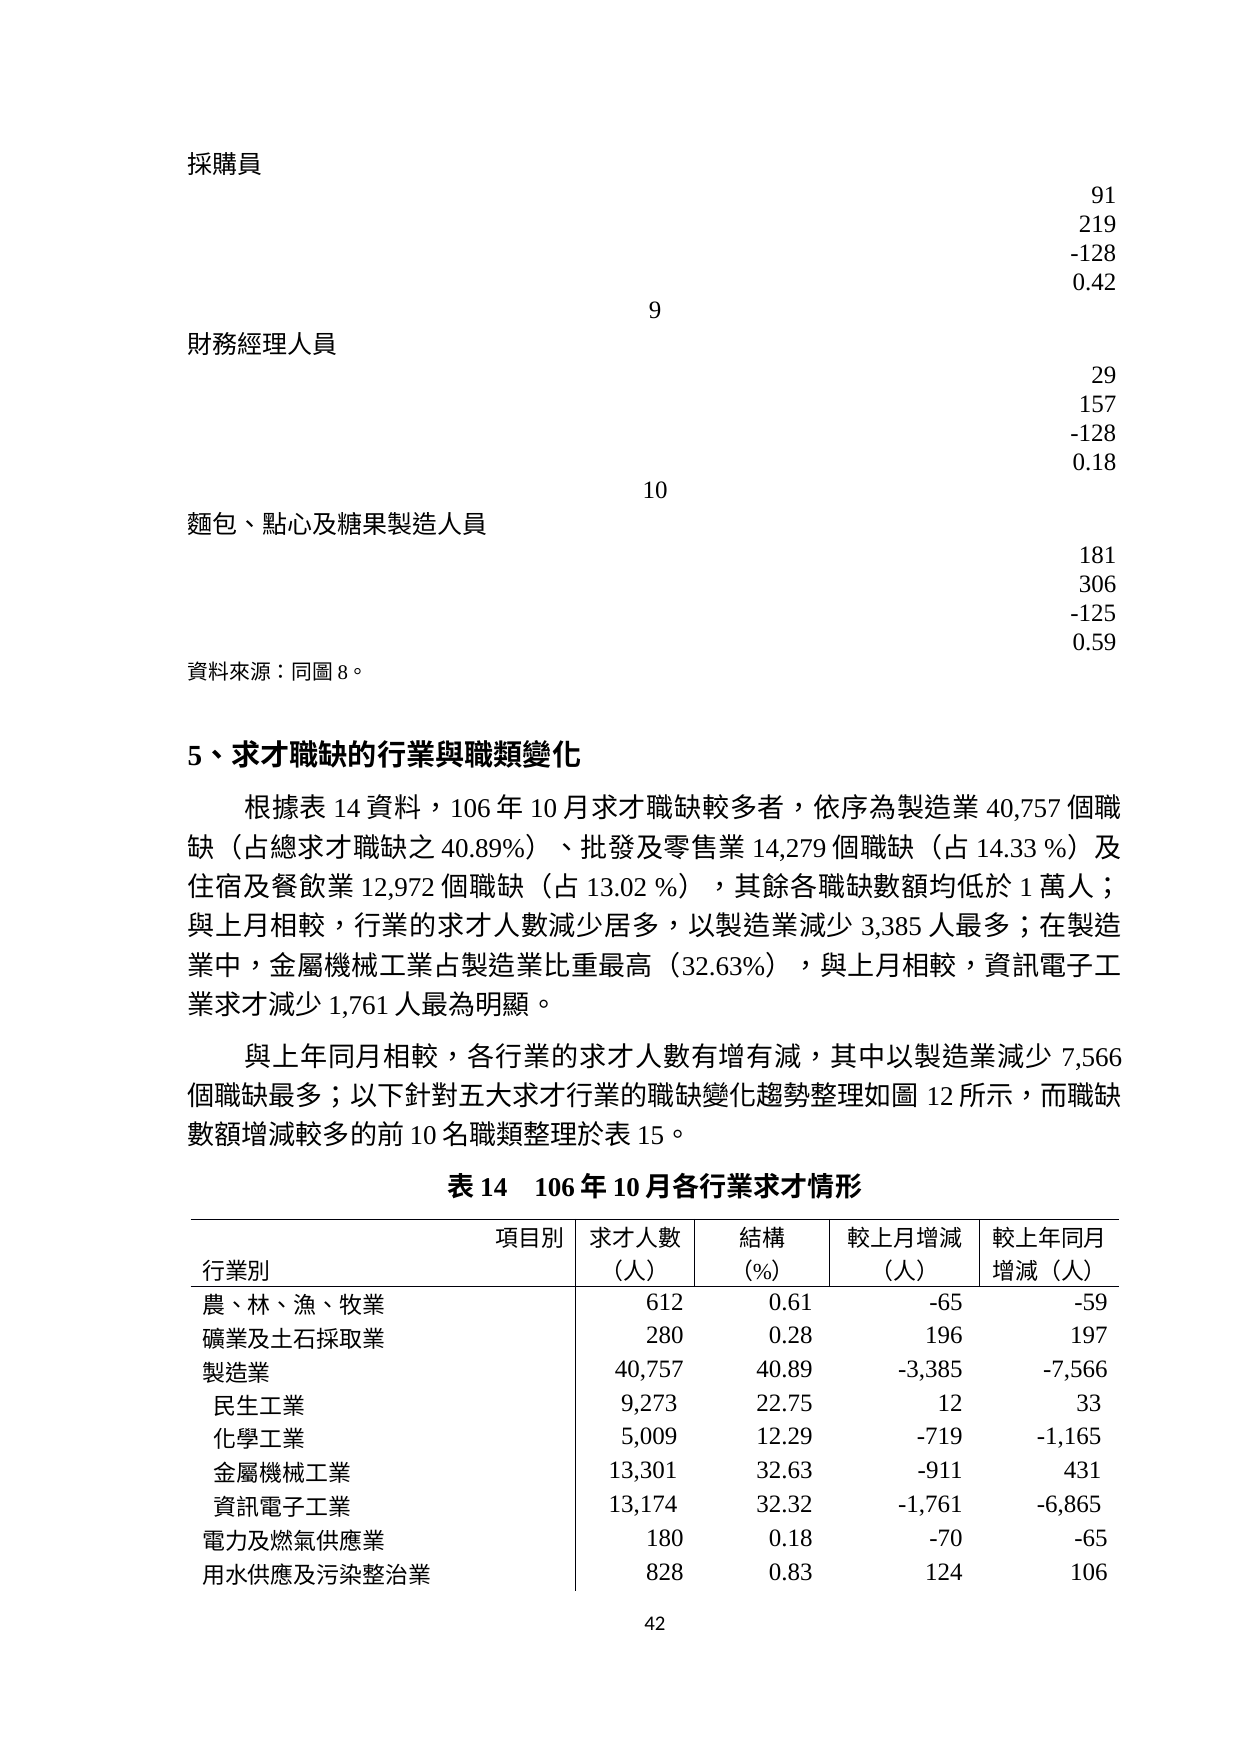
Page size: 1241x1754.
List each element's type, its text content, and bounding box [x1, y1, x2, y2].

table_cell 106 [980, 1557, 1119, 1591]
table_cell -1,165 [980, 1421, 1119, 1455]
text 181 [187, 540, 1122, 569]
table_cell 32.32 [695, 1489, 830, 1523]
table_cell -65 [830, 1287, 980, 1320]
table_cell 12.29 [695, 1421, 830, 1455]
text 0.59 [187, 627, 1122, 655]
table_cell 180 [576, 1523, 694, 1557]
table_cell -65 [980, 1523, 1119, 1557]
text 與上年同月相較，各行業的求才人數有增有減，其中以製造業減少7,566個職缺最多；以下針對五大求才行業的職缺變化趨勢整理如圖12所示，而職缺數額增減較多的前10名職類整理於表15。 [187, 1034, 1122, 1152]
table_cell 13,301 [576, 1455, 694, 1489]
text 表14 106年10月各行業求才情形 [187, 1165, 1122, 1204]
text 5、求才職缺的行業與職類變化 [187, 732, 1122, 774]
text 0.42 [187, 267, 1122, 295]
table_cell 22.75 [695, 1388, 830, 1421]
table_header 求才人數 （人） [576, 1220, 694, 1286]
text -128 [187, 418, 1122, 447]
table_header 較上年同月增減（人） [980, 1220, 1119, 1286]
table_cell 0.18 [695, 1523, 830, 1557]
table_cell 農、林、漁、牧業 [191, 1287, 575, 1320]
table_cell -3,385 [830, 1355, 980, 1388]
table_header 結構 （%） [695, 1220, 829, 1286]
table_cell 製造業 [191, 1355, 575, 1388]
table_cell 礦業及土石採取業 [191, 1320, 575, 1354]
table_cell 0.83 [695, 1557, 830, 1591]
table_cell -1,761 [830, 1489, 980, 1523]
table_cell -6,865 [980, 1489, 1119, 1523]
text 306 [187, 569, 1122, 598]
text 91 [187, 180, 1122, 209]
table_header 項目別 行業別 [191, 1220, 575, 1286]
table_cell 電力及燃氣供應業 [191, 1523, 575, 1557]
text 財務經理人員 [187, 324, 1122, 360]
table_cell 40,757 [576, 1355, 694, 1388]
text 根據表14資料，106年10月求才職缺較多者，依序為製造業40,757個職缺（占總求才職缺之40.89%）、批發及零售業14,279個職缺（占14.33 %）及住宿及餐飲業12,972個職缺（占13.02 %），其餘各職缺數額均低於1萬人；與上月相較，行業的求才人數減少居多，以製造業減少3,385人最多；在製造業中，金屬機械工業占製造業比重最高（32.63%），與上月相較，資訊電子工業求才減少1,761人最為明顯。 [187, 786, 1122, 1022]
table_cell 0.28 [695, 1320, 830, 1354]
text 0.18 [187, 447, 1122, 475]
table_cell 124 [830, 1557, 980, 1591]
table_cell 828 [576, 1557, 694, 1591]
table_cell 13,174 [576, 1489, 694, 1523]
table_cell 40.89 [695, 1355, 830, 1388]
text 157 [187, 389, 1122, 418]
table_cell -719 [830, 1421, 980, 1455]
text 資料來源：同圖8。 [187, 655, 1122, 686]
text 219 [187, 209, 1122, 238]
table_cell 12 [830, 1388, 980, 1421]
table_cell 化學工業 [191, 1421, 575, 1455]
text -128 [187, 238, 1122, 267]
table_cell 280 [576, 1320, 694, 1354]
table_cell 資訊電子工業 [191, 1489, 575, 1523]
text 9 [187, 295, 1122, 324]
table_cell 196 [830, 1320, 980, 1354]
table_cell 0.61 [695, 1287, 830, 1320]
text 採購員 [187, 144, 1122, 180]
table_cell -911 [830, 1455, 980, 1489]
table_cell -7,566 [980, 1355, 1119, 1388]
text 29 [187, 360, 1122, 389]
table_cell -70 [830, 1523, 980, 1557]
table_cell 33 [980, 1388, 1119, 1421]
table_cell 5,009 [576, 1421, 694, 1455]
table_cell 197 [980, 1320, 1119, 1354]
table_cell 612 [576, 1287, 694, 1320]
table_cell 金屬機械工業 [191, 1455, 575, 1489]
table_cell 431 [980, 1455, 1119, 1489]
table_cell 9,273 [576, 1388, 694, 1421]
text 10 [187, 475, 1122, 504]
text 麵包、點心及糖果製造人員 [187, 504, 1122, 540]
table_cell 32.63 [695, 1455, 830, 1489]
table_cell 用水供應及污染整治業 [191, 1557, 575, 1591]
text -125 [187, 598, 1122, 627]
table_header 較上月增減 （人） [830, 1220, 979, 1286]
table_cell 民生工業 [191, 1388, 575, 1421]
table_cell -59 [980, 1287, 1119, 1320]
